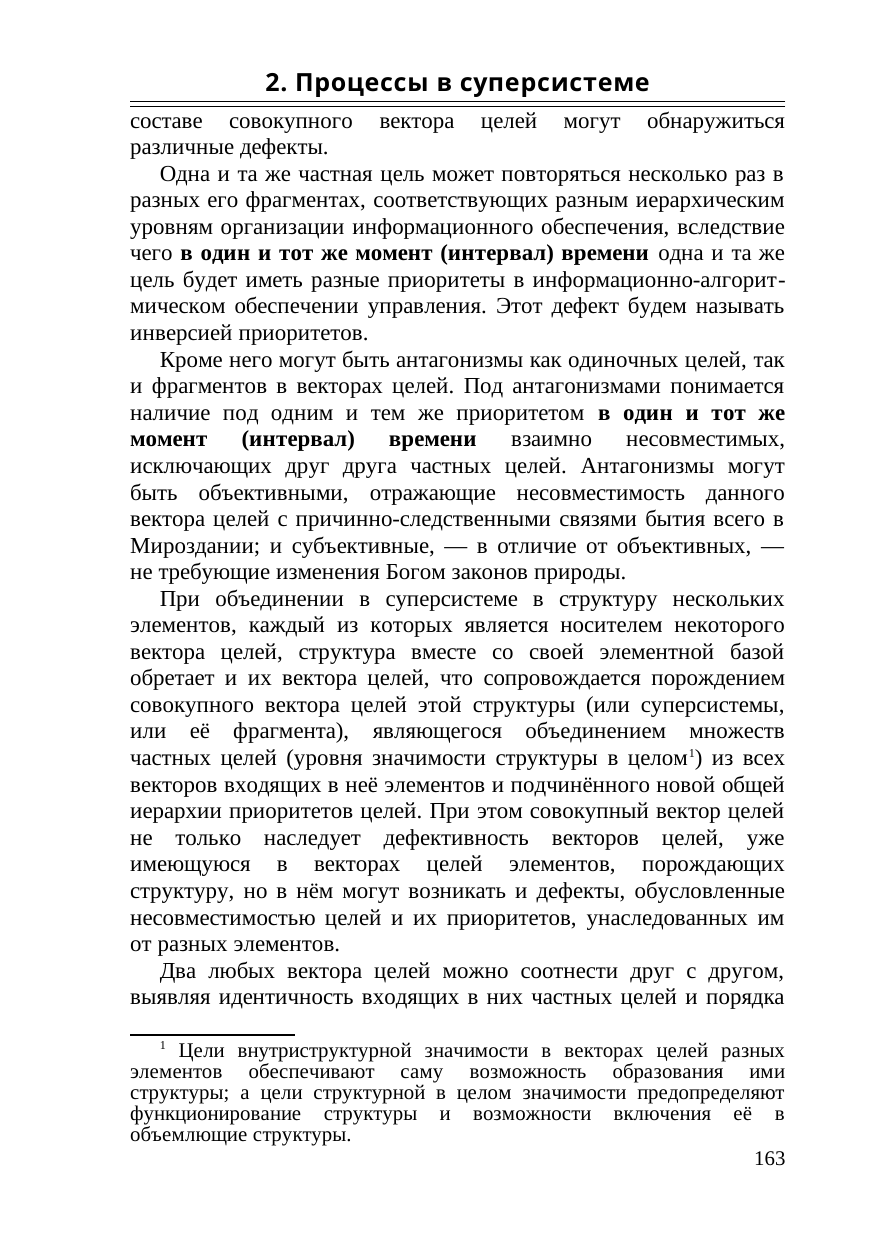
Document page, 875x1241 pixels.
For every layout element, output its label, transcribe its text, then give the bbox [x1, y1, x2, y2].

text При объединении в суперсистеме в структуру нескольких элементов, каждый из которых является носителем некоторого вектора целей, структура вместе со своей элементной базой обретает и их вектора целей, что сопровождается порождением совокупного вектора целей этой структуры (или суперсистемы, или её фрагмента), являющегося объединением множеств частных целей (уро­вня значимости структуры в целом) из всех векторов входящих в неё элементов и подчинённого новой общей иерархии приоритетов целей. При этом совокупный вектор целей не только наследует дефективность векторов целей, уже имеющуюся в векторах целей элементов, порождающих структуру, но в нём могут возникать и дефекты, обусловленные несовместимостью целей и их приоритетов, унаследованных им от разных элементов. [130, 584, 785, 956]
text Кроме него могут быть антагонизмы как одиночных целей, так и фрагментов в векторах целей. Под антагонизмами понимается наличие под одним и тем же приоритетом в один и тот же момент (интервал) времени взаимно несовместимых, исключающих друг друга частных целей. Антагонизмы могут быть объективными, отражающие несовместимость данного вектора целей с причинно-следственными связями бытия всего в Мироздании; и субъективные, — в отличие от объективных, — не требующие изменения Богом законов природы. [130, 346, 785, 584]
text составе совокупного вектора целей могут обнаружиться различные дефекты. [130, 107, 785, 159]
text Цели внутриструктурной значимости в векторах целей разных элементов обеспечивают саму возможность образования ими структуры; а цели структурной в целом значимости предопределяют функционирование структуры и возможности включения её в объемлющие структуры. [130, 1041, 785, 1145]
text Одна и та же частная цель может повторяться несколько раз в разных его фрагментах, соответствующих разным иерархическим уровням организации информационного обеспечения, вследствие чего в один и тот же момент (интервал) времени одна и та же цель будет иметь разные приоритеты в информационно-алгорит­ми­ческом обеспечении управления. Этот дефект будем называть инверсией приоритетов. [130, 159, 785, 346]
text Два любых вектора целей можно соотнести друг с другом, выявляя идентичность входящих в них частных целей и порядка [130, 956, 785, 1009]
